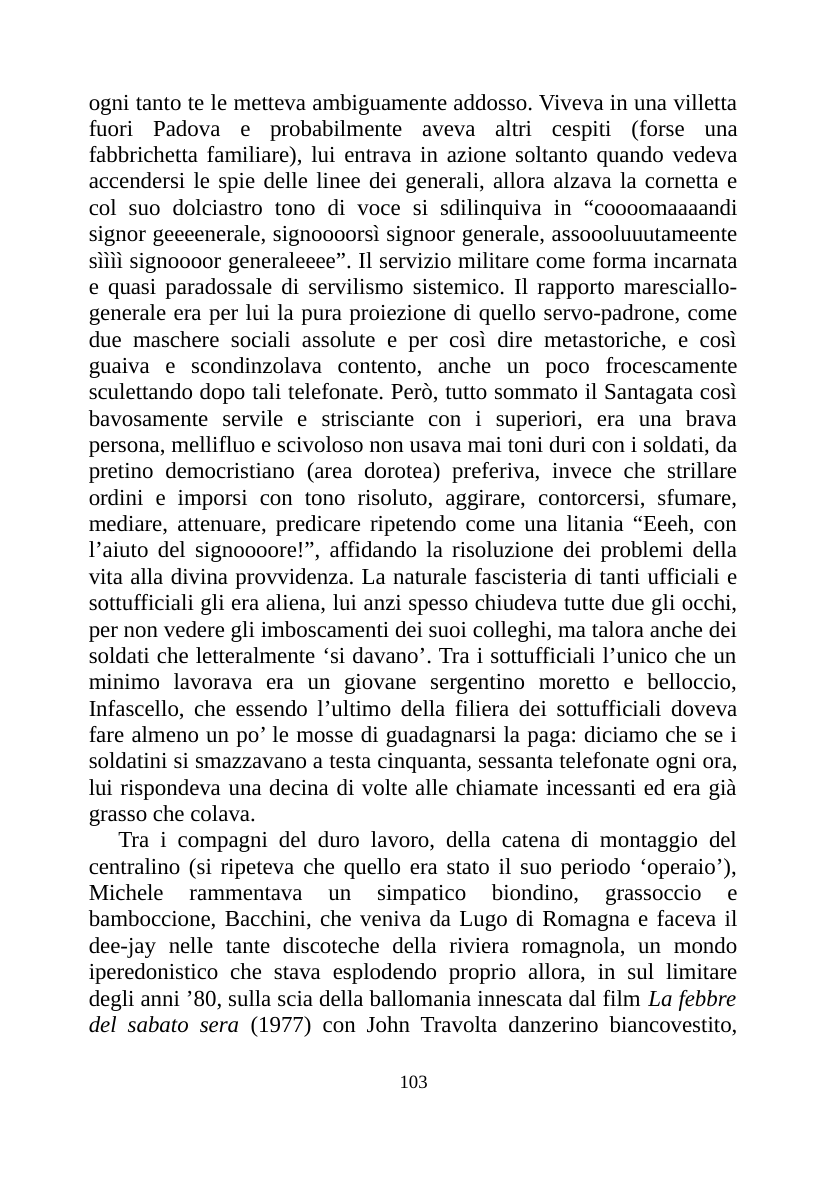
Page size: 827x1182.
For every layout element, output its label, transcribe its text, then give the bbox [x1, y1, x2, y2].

text ogni tanto te le metteva ambiguamente addosso. Viveva in una villetta fuori Padova e probabilmente aveva altri cespiti (forse una fabbrichetta familiare), lui entrava in azione soltanto quando vedeva accendersi le spie delle linee dei generali, allora alzava la cornetta e col suo dolciastro tono di voce si sdilinquiva in “coooomaaaandi signor geeeenerale, signoooorsì signoor generale, assoooluuutameente sìììì signoooor generaleeee”. Il servizio militare come forma incarnata e quasi paradossale di servilismo sistemico. Il rapporto maresciallo-generale era per lui la pura proiezione di quello servo-padrone, come due maschere sociali assolute e per così dire metastoriche, e così guaiva e scondinzolava contento, anche un poco frocescamente sculettando dopo tali telefonate. Però, tutto sommato il Santagata così bavosamente servile e strisciante con i superiori, era una brava persona, mellifluo e scivoloso non usava mai toni duri con i soldati, da pretino democristiano (area dorotea) preferiva, invece che strillare ordini e imporsi con tono risoluto, aggirare, contorcersi, sfumare, mediare, attenuare, predicare ripetendo come una litania “Eeeh, con l’aiuto del signoooore!”, affidando la risoluzione dei problemi della vita alla divina provvidenza. La naturale fascisteria di tanti ufficiali e sottufficiali gli era aliena, lui anzi spesso chiudeva tutte due gli occhi, per non vedere gli imboscamenti dei suoi colleghi, ma talora anche dei soldati che letteralmente ‘si davano’. Tra i sottufficiali l’unico che un minimo lavorava era un giovane sergentino moretto e belloccio, Infascello, che essendo l’ultimo della filiera dei sottufficiali doveva fare almeno un po’ le mosse di guadagnarsi la paga: diciamo che se i soldatini si smazzavano a testa cinquanta, sessanta telefonate ogni ora, lui rispondeva una decina di volte alle chiamate incessanti ed era già grasso che colava. [88, 88, 738, 826]
text Tra i compagni del duro lavoro, della catena di montaggio del centralino (si ripeteva che quello era stato il suo periodo ‘operaio’), Michele rammentava un simpatico biondino, grassoccio e bamboccione, Bacchini, che veniva da Lugo di Romagna e faceva il dee-jay nelle tante discoteche della riviera romagnola, un mondo iperedonistico che stava esplodendo proprio allora, in sul limitare degli anni ’80, sulla scia della ballomania innescata dal film La febbre del sabato sera (1977) con John Travolta danzerino biancovestito, [88, 826, 738, 1037]
